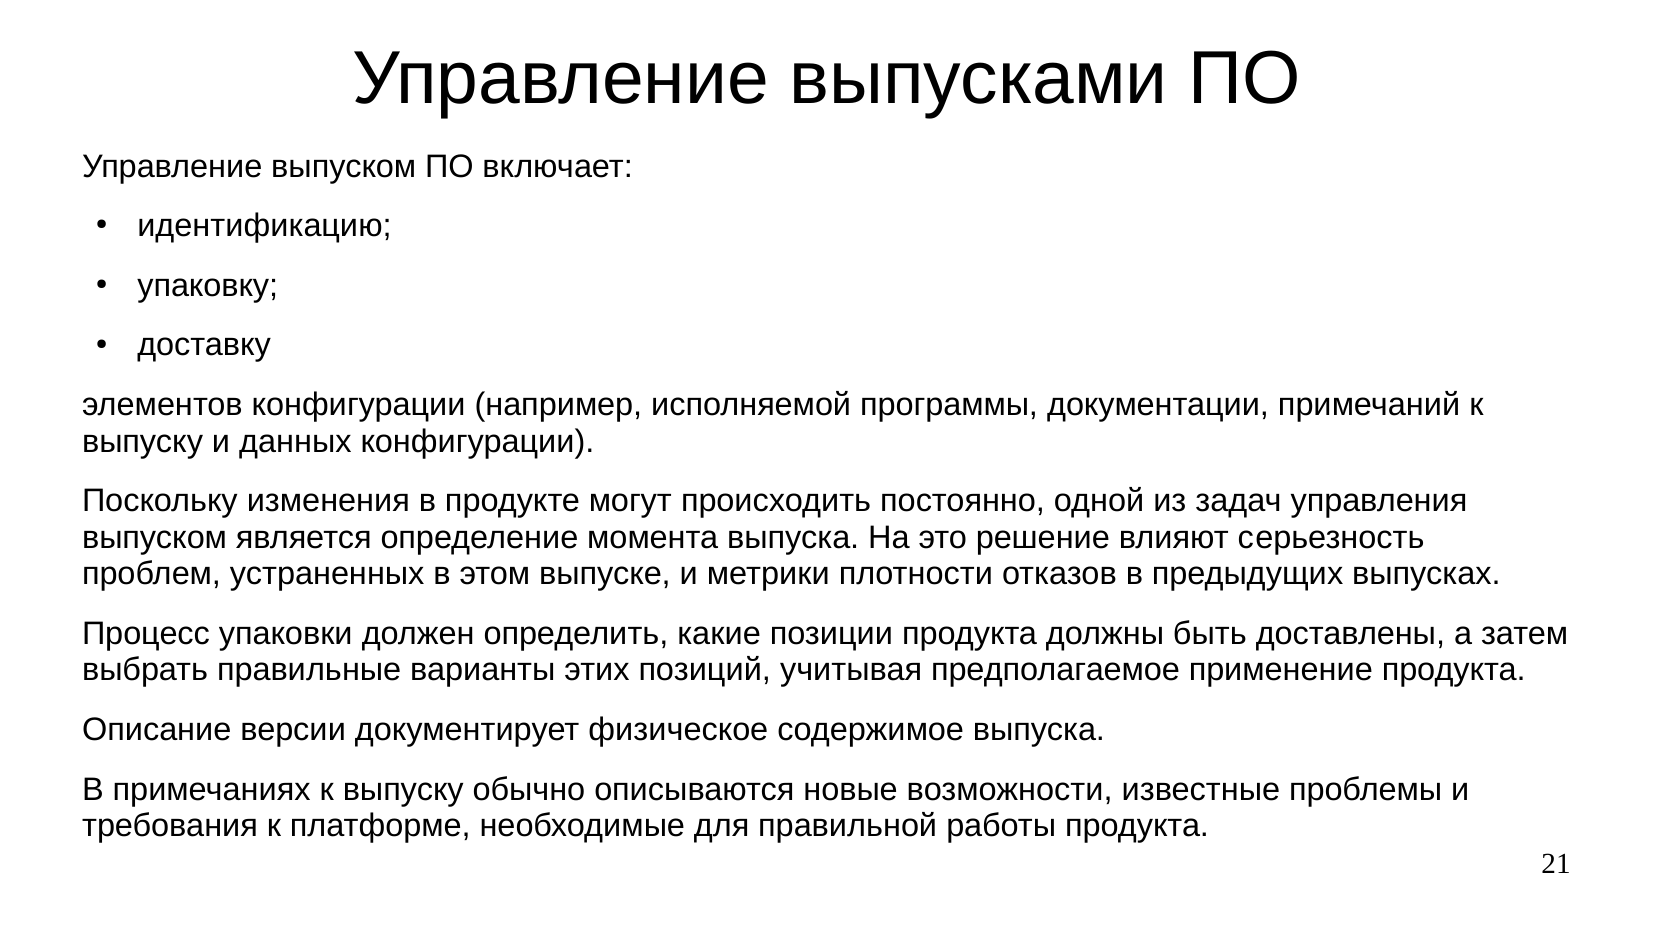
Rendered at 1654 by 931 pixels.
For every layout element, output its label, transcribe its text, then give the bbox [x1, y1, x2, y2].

title Управление выпусками ПО [82, 35, 1571, 120]
list Управление выпуском ПО включает: идентификацию; упаковку; доставку элементов конфигурации (например, исполняемой программы, документации, примечаний к выпуску и данных конфигурации). Поскольку изменения в продукте могут происходить постоянно, одной из задач управления выпуском является определение момента выпуска. На это решение влияют серьезность проблем, устраненных в этом выпуске, и метрики плотности отказов в предыдущих выпусках. Процесс упаковки должен определить, какие позиции продукта должны быть доставлены, а затем выбрать правильные варианты этих позиций, учитывая предполагаемое применение продукта. Описание версии документирует физическое содержимое выпуска. В примечаниях к выпуску обычно описываются новые возможности, известные проблемы и требования к платформе, необходимые для правильной работы продукта. [82, 147, 1571, 886]
